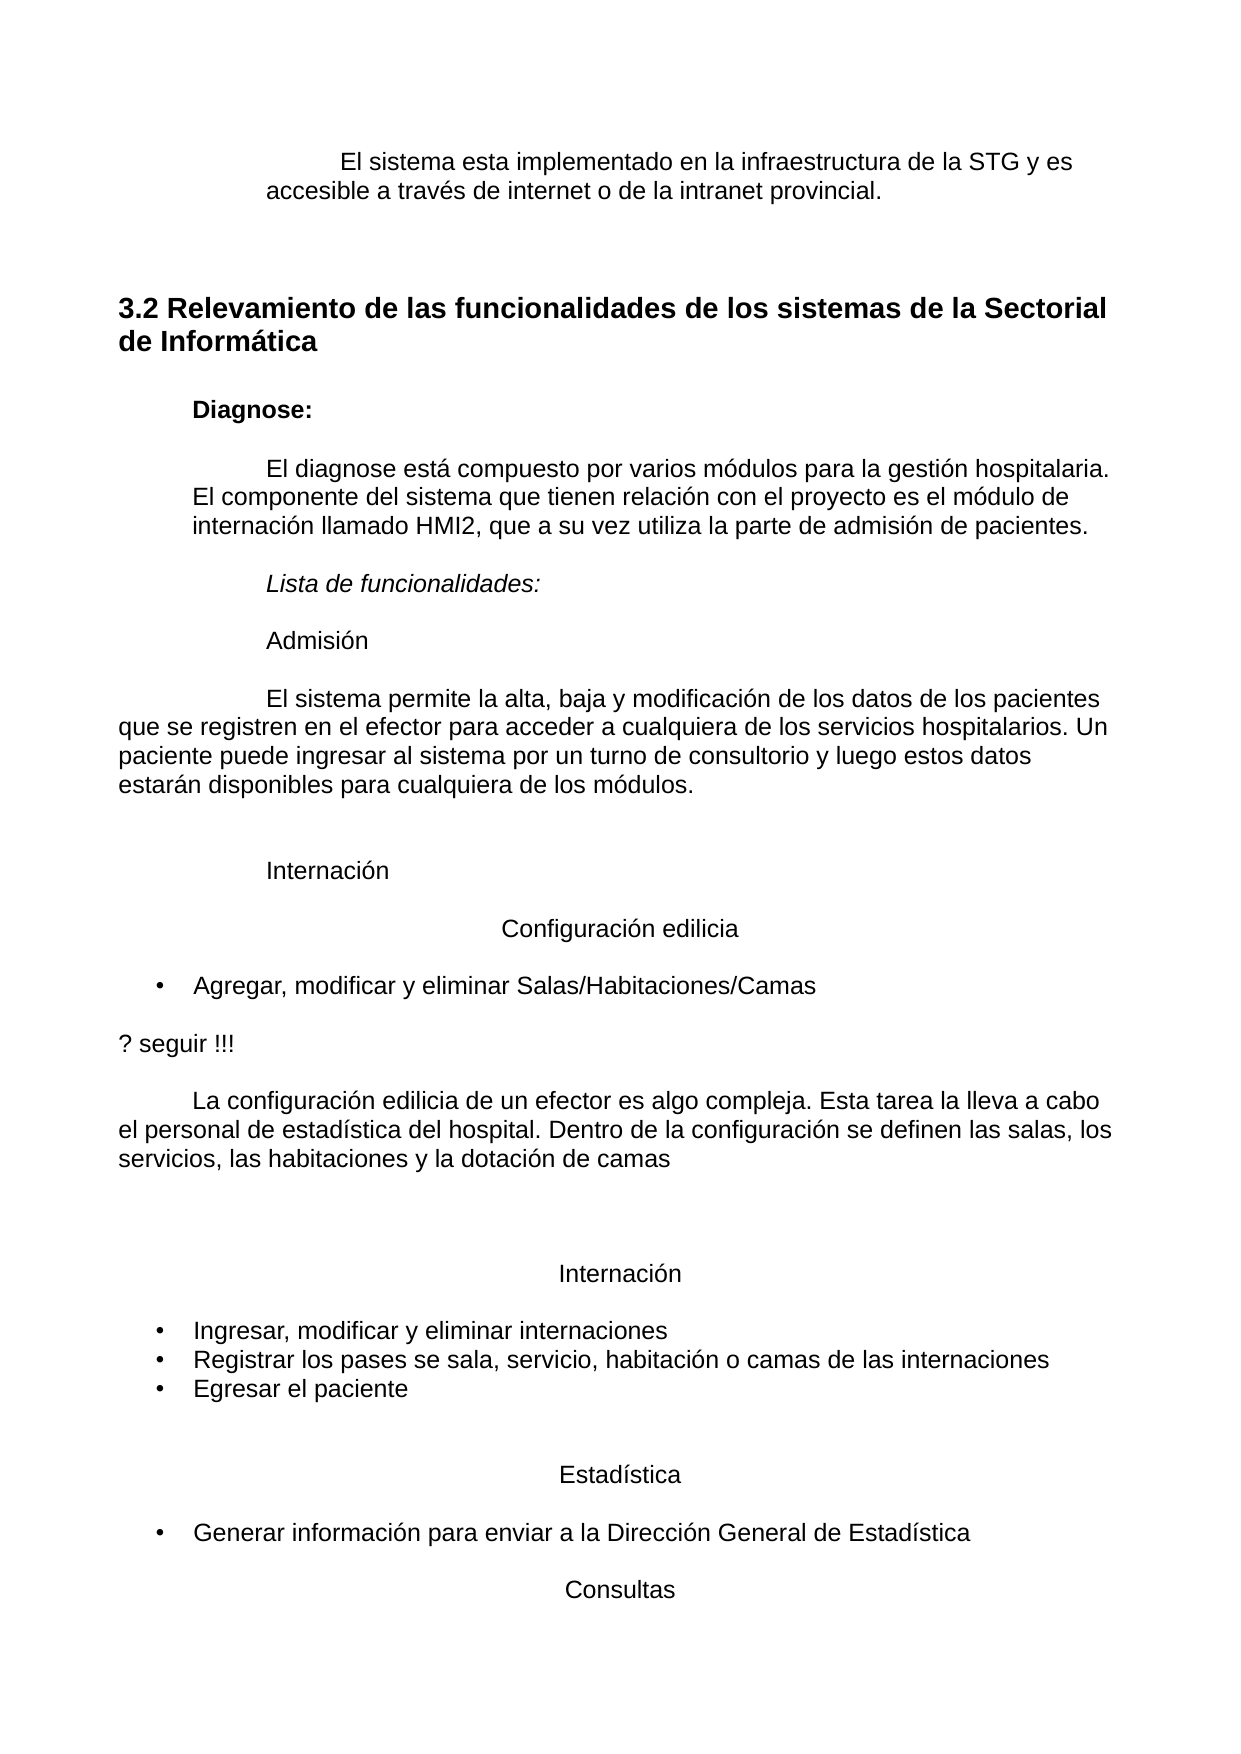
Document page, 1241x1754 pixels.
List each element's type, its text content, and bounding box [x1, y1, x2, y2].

list Agregar, modificar y eliminar Salas/Habitaciones/Camas [156, 971, 1122, 1000]
text Estadística [118, 1460, 1122, 1489]
text El sistema esta implementado en la infraestructura de la STG y es accesible a través de internet o de la intranet provincial. [118, 147, 1122, 204]
text El diagnose está compuesto por varios módulos para la gestión hospitalaria. El componente del sistema que tienen relación con el proyecto es el módulo de internación llamado HMI2, que a su vez utiliza la parte de admisión de pacientes. [118, 453, 1122, 540]
text Internación [118, 1259, 1122, 1287]
list Generar información para enviar a la Dirección General de Estadística [156, 1518, 1122, 1547]
text La configuración edilicia de un efector es algo compleja. Esta tarea la lleva a cabo el personal de estadística del hospital. Dentro de la configuración se definen las salas, los servicios, las habitaciones y la dotación de camas [118, 1086, 1122, 1172]
list Egresar el paciente [156, 1374, 1122, 1403]
text Diagnose: [118, 391, 1122, 425]
text Admisión [118, 626, 1122, 655]
text Consultas [118, 1575, 1122, 1604]
list Registrar los pases se sala, servicio, habitación o camas de las internaciones [156, 1345, 1122, 1374]
text Lista de funcionalidades: [118, 568, 1122, 597]
text Configuración edilicia [118, 913, 1122, 942]
text 3.2 Relevamiento de las funcionalidades de los sistemas de la Sectorial de Informática [118, 291, 1122, 358]
text Internación [118, 856, 1122, 885]
text ? seguir !!! [118, 1029, 1122, 1057]
text El sistema permite la alta, baja y modificación de los datos de los pacientes que se registren en el efector para acceder a cualquiera de los servicios hospitalarios. Un paciente puede ingresar al sistema por un turno de consultorio y luego estos datos estarán disponibles para cualquiera de los módulos. [118, 683, 1122, 798]
list Ingresar, modificar y eliminar internaciones [156, 1316, 1122, 1345]
